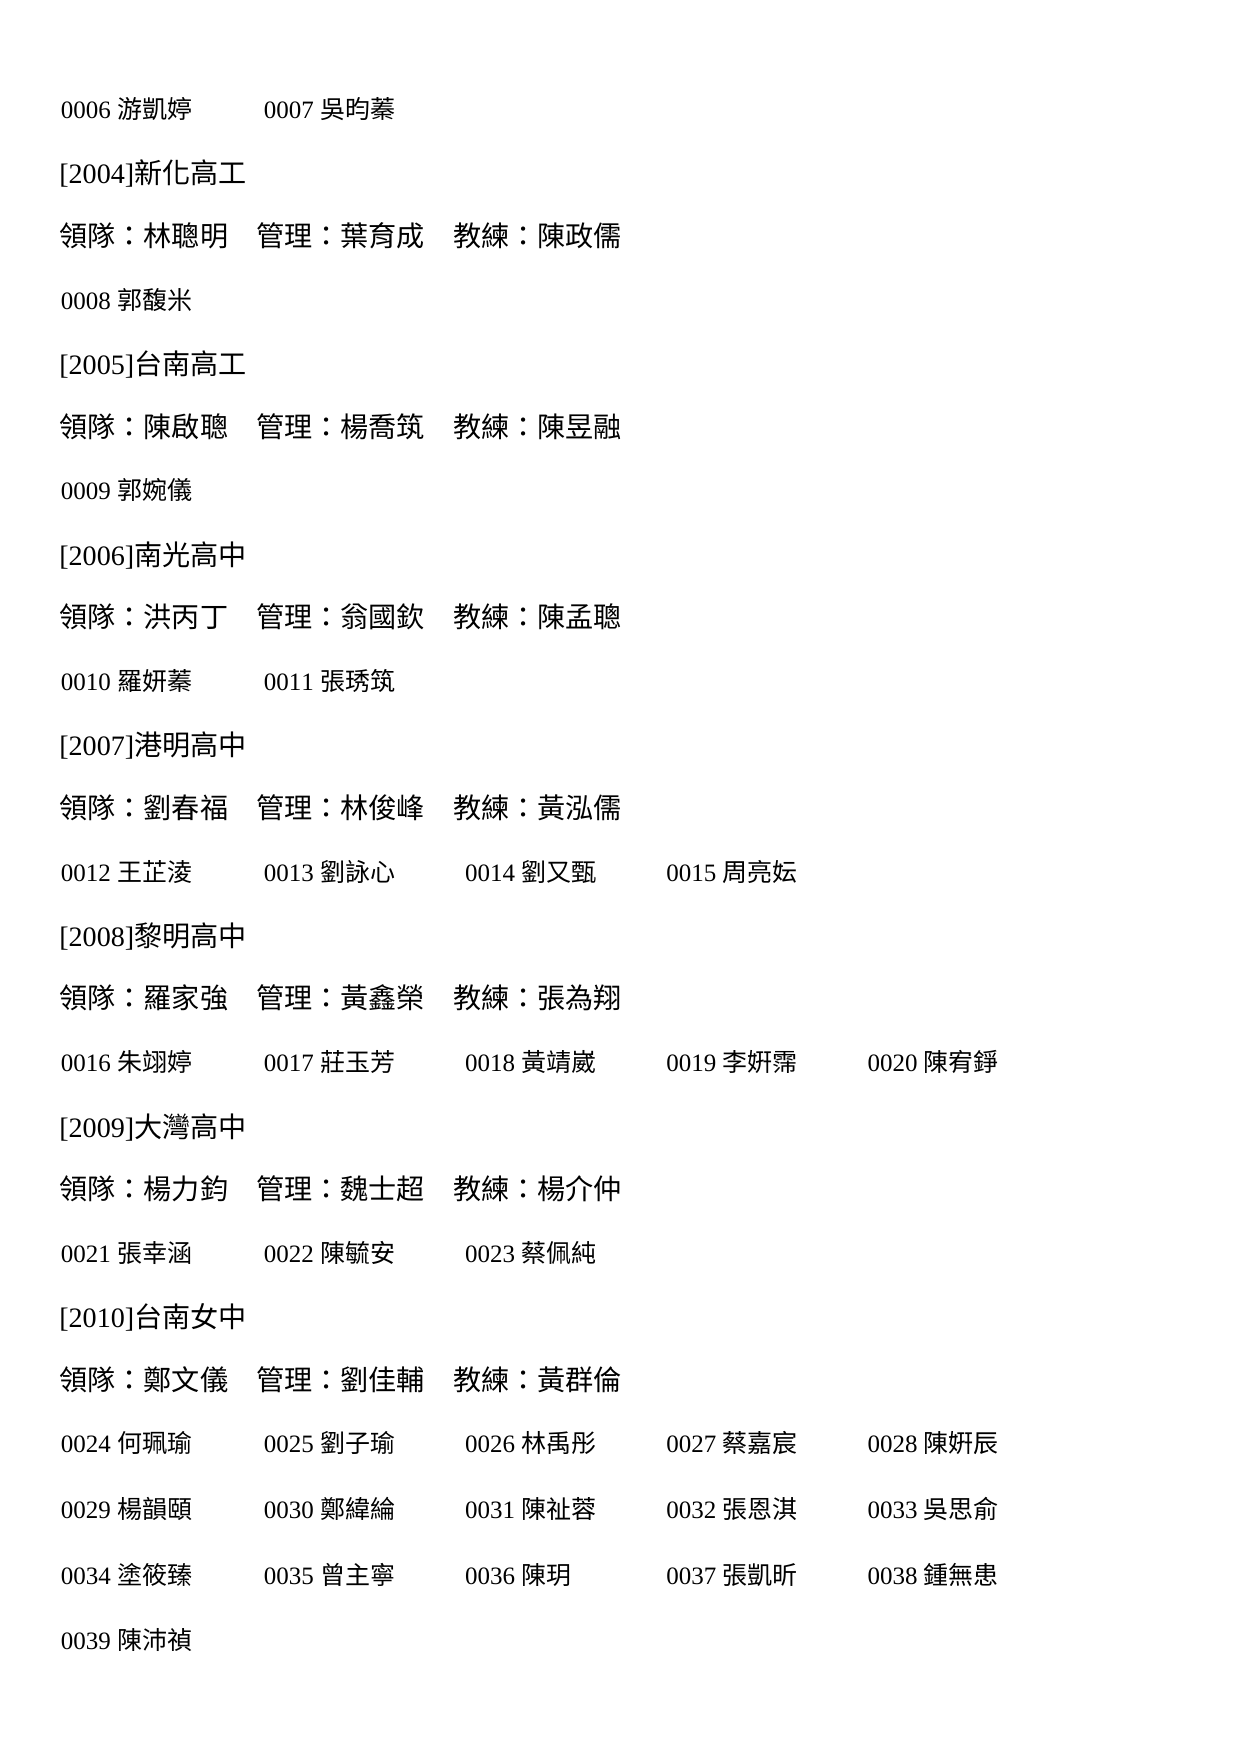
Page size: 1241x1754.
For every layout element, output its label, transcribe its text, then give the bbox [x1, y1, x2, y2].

table_cell 0029 楊韻頤 [59, 1465, 262, 1530]
text [2005]台南高工 領隊：陳啟聰 管理：楊喬筑 教練：陳昱融 [59, 321, 1181, 446]
table_header 0020 陳宥錚 [866, 1018, 1069, 1083]
text [2009]大灣高中 領隊：楊力鈞 管理：魏士超 教練：楊介仲 [59, 1083, 1181, 1208]
table_cell 0034 塗筱臻 [59, 1530, 262, 1596]
text [2004]新化高工 領隊：林聰明 管理：葉育成 教練：陳政儒 [59, 130, 1181, 255]
table_header [866, 255, 1069, 321]
table_header 0019 李姸霈 [665, 1018, 866, 1083]
table_header 0017 莊玉芳 [262, 1018, 463, 1083]
table_header 0023 蔡佩純 [463, 1208, 664, 1274]
table_header [866, 446, 1069, 511]
table_header [866, 65, 1069, 130]
text [2010]台南女中 領隊：鄭文儀 管理：劉佳輔 教練：黃群倫 [59, 1274, 1181, 1399]
table_header 0028 陳姸辰 [866, 1399, 1069, 1464]
table_header 0015 周亮妘 [665, 827, 866, 893]
table_header 0027 蔡嘉宸 [665, 1399, 866, 1464]
table_cell 0037 張凱昕 [665, 1530, 866, 1596]
table_header [665, 1208, 866, 1274]
table_header 0025 劉子瑜 [262, 1399, 463, 1464]
table_header 0024 何珮瑜 [59, 1399, 262, 1464]
table_cell 0030 鄭緯綸 [262, 1465, 463, 1530]
table_header [262, 255, 463, 321]
table_header 0011 張琇筑 [262, 636, 463, 702]
table_header 0014 劉又甄 [463, 827, 664, 893]
table_cell [463, 1596, 664, 1661]
table_header 0008 郭馥米 [59, 255, 262, 321]
table_header [665, 636, 866, 702]
table_header [665, 446, 866, 511]
text [2006]南光高中 領隊：洪丙丁 管理：翁國欽 教練：陳孟聰 [59, 511, 1181, 636]
table_header 0022 陳毓安 [262, 1208, 463, 1274]
table_header [866, 1208, 1069, 1274]
table_header [463, 446, 664, 511]
table_header [866, 636, 1069, 702]
table_header [665, 65, 866, 130]
table_header [866, 827, 1069, 893]
table_cell 0032 張恩淇 [665, 1465, 866, 1530]
table_header 0013 劉詠心 [262, 827, 463, 893]
table_header [463, 65, 664, 130]
table_cell [866, 1596, 1069, 1661]
table_header 0018 黃靖崴 [463, 1018, 664, 1083]
table_header 0010 羅妍蓁 [59, 636, 262, 702]
table_header 0021 張幸涵 [59, 1208, 262, 1274]
table_header 0009 郭婉儀 [59, 446, 262, 511]
table_header 0006 游凱婷 [59, 65, 262, 130]
table_header 0007 吳昀蓁 [262, 65, 463, 130]
table_cell [262, 1596, 463, 1661]
table_cell 0035 曾主寧 [262, 1530, 463, 1596]
table_cell 0039 陳沛禎 [59, 1596, 262, 1661]
table_cell 0031 陳祉蓉 [463, 1465, 664, 1530]
table_cell 0038 鍾無患 [866, 1530, 1069, 1596]
table_cell [665, 1596, 866, 1661]
table_header [665, 255, 866, 321]
table_cell 0036 陳玥 [463, 1530, 664, 1596]
table_header 0026 林禹彤 [463, 1399, 664, 1464]
table_cell 0033 吳思俞 [866, 1465, 1069, 1530]
table_header [262, 446, 463, 511]
table_header 0012 王芷淩 [59, 827, 262, 893]
text [2008]黎明高中 領隊：羅家強 管理：黃鑫榮 教練：張為翔 [59, 893, 1181, 1018]
table_header [463, 255, 664, 321]
table_header [463, 636, 664, 702]
table_header 0016 朱翊婷 [59, 1018, 262, 1083]
text [2007]港明高中 領隊：劉春福 管理：林俊峰 教練：黃泓儒 [59, 702, 1181, 827]
